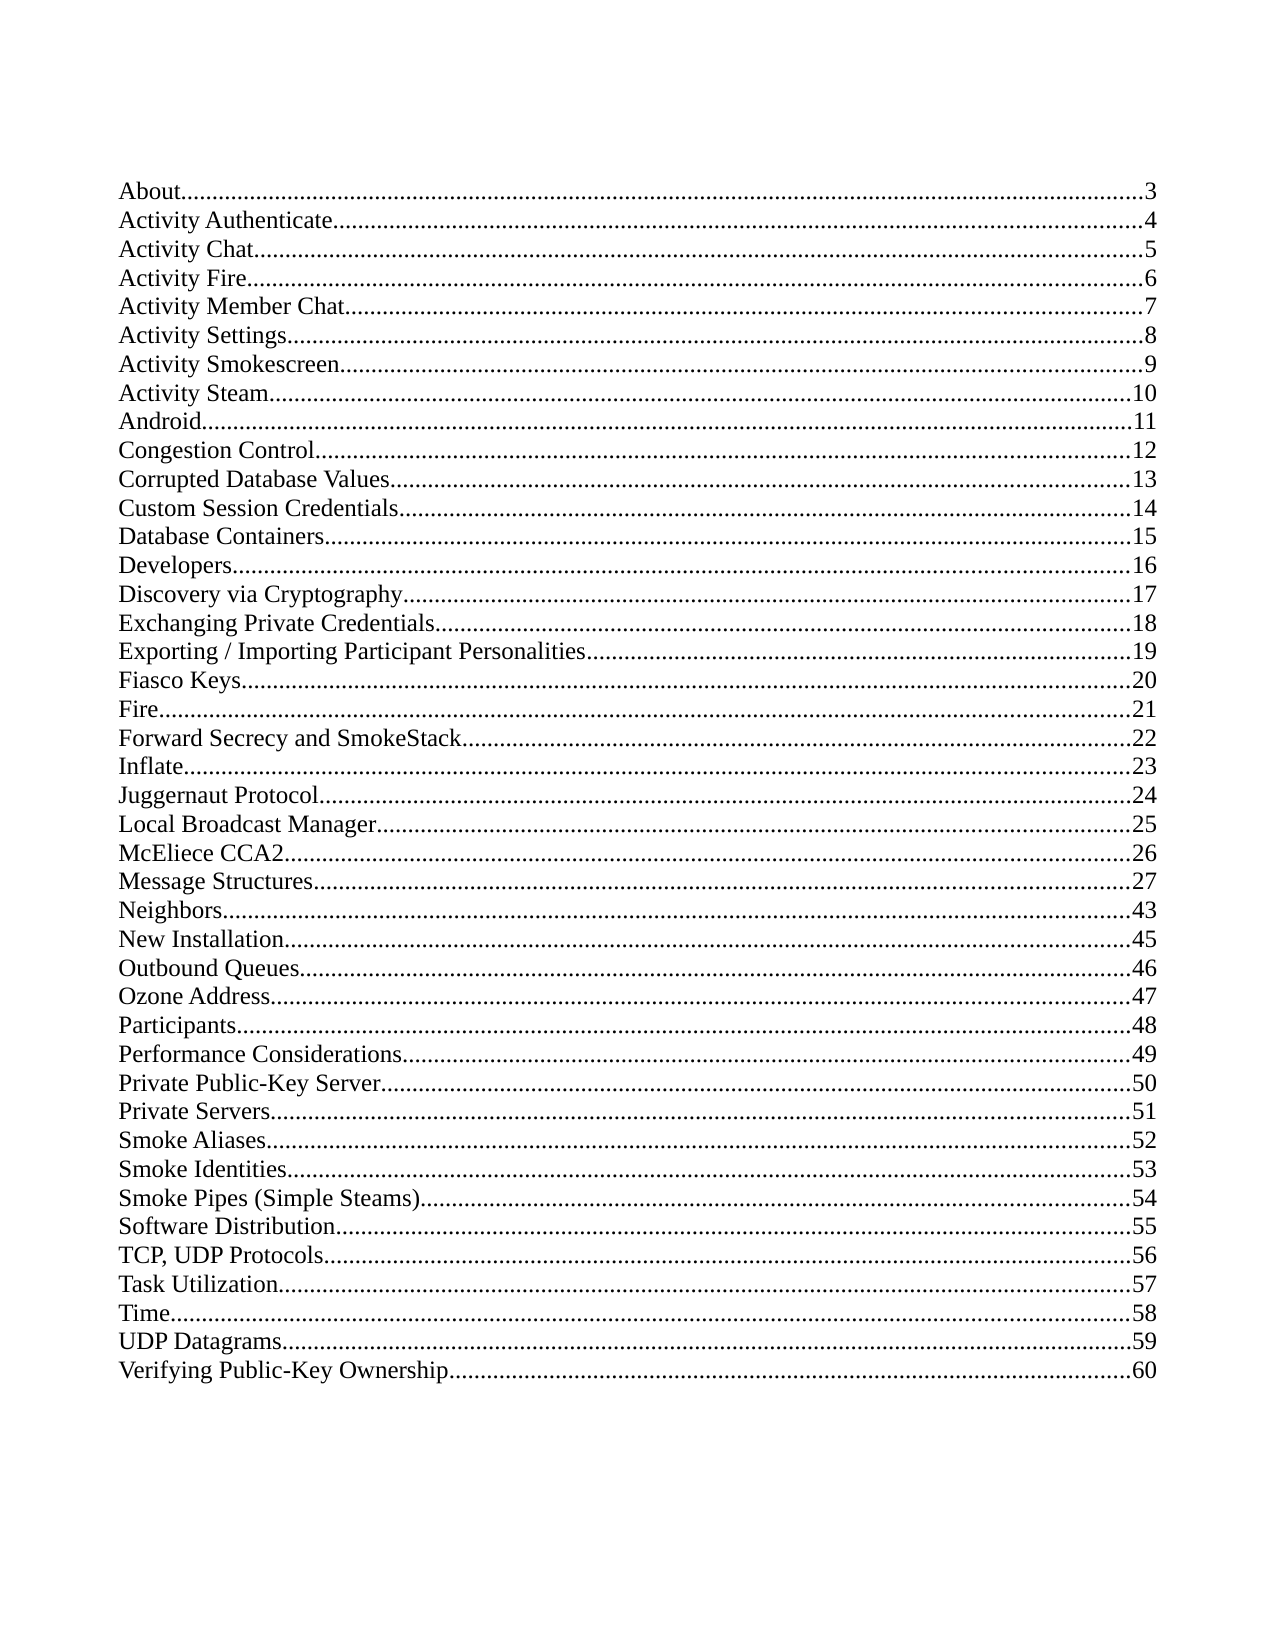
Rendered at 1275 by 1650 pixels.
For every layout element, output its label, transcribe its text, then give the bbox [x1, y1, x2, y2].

text New Installation 45 [118, 924, 1157, 953]
text Smoke Aliases 52 [118, 1125, 1157, 1154]
text Activity Chat 5 [118, 234, 1157, 263]
text Ozone Address 47 [118, 981, 1157, 1010]
text Juggernaut Protocol 24 [118, 780, 1157, 809]
text Software Distribution 55 [118, 1211, 1157, 1240]
text Android 11 [118, 406, 1157, 435]
text TCP, UDP Protocols 56 [118, 1240, 1157, 1269]
text Activity Smokescreen 9 [118, 349, 1157, 378]
text Forward Secrecy and SmokeStack 22 [118, 723, 1157, 751]
text Neighbors 43 [118, 895, 1157, 924]
text Exporting / Importing Participant Personalities 19 [118, 636, 1157, 665]
text Custom Session Credentials 14 [118, 493, 1157, 521]
text Activity Fire 6 [118, 263, 1157, 291]
text Smoke Identities 53 [118, 1154, 1157, 1183]
text Time 58 [118, 1298, 1157, 1326]
text Discovery via Cryptography 17 [118, 579, 1157, 608]
text Private Public-Key Server 50 [118, 1068, 1157, 1096]
text Exchanging Private Credentials 18 [118, 608, 1157, 636]
text Developers 16 [118, 550, 1157, 579]
text UDP Datagrams 59 [118, 1326, 1157, 1355]
text Local Broadcast Manager 25 [118, 809, 1157, 838]
text Participants 48 [118, 1010, 1157, 1039]
text Activity Steam 10 [118, 378, 1157, 406]
text Congestion Control 12 [118, 435, 1157, 464]
text Task Utilization 57 [118, 1269, 1157, 1298]
text Outbound Queues 46 [118, 953, 1157, 981]
text About 3 [118, 176, 1157, 205]
text Message Structures 27 [118, 866, 1157, 895]
text McEliece CCA2 26 [118, 838, 1157, 866]
text Private Servers 51 [118, 1096, 1157, 1125]
text Verifying Public-Key Ownership 60 [118, 1355, 1157, 1384]
text Corrupted Database Values 13 [118, 464, 1157, 493]
text Fire 21 [118, 694, 1157, 723]
text Database Containers 15 [118, 521, 1157, 550]
text Inflate 23 [118, 751, 1157, 780]
text Smoke Pipes (Simple Steams) 54 [118, 1183, 1157, 1211]
text Activity Settings 8 [118, 320, 1157, 349]
text Activity Authenticate 4 [118, 205, 1157, 234]
text Fiasco Keys 20 [118, 665, 1157, 694]
text Performance Considerations 49 [118, 1039, 1157, 1068]
text Activity Member Chat 7 [118, 291, 1157, 320]
